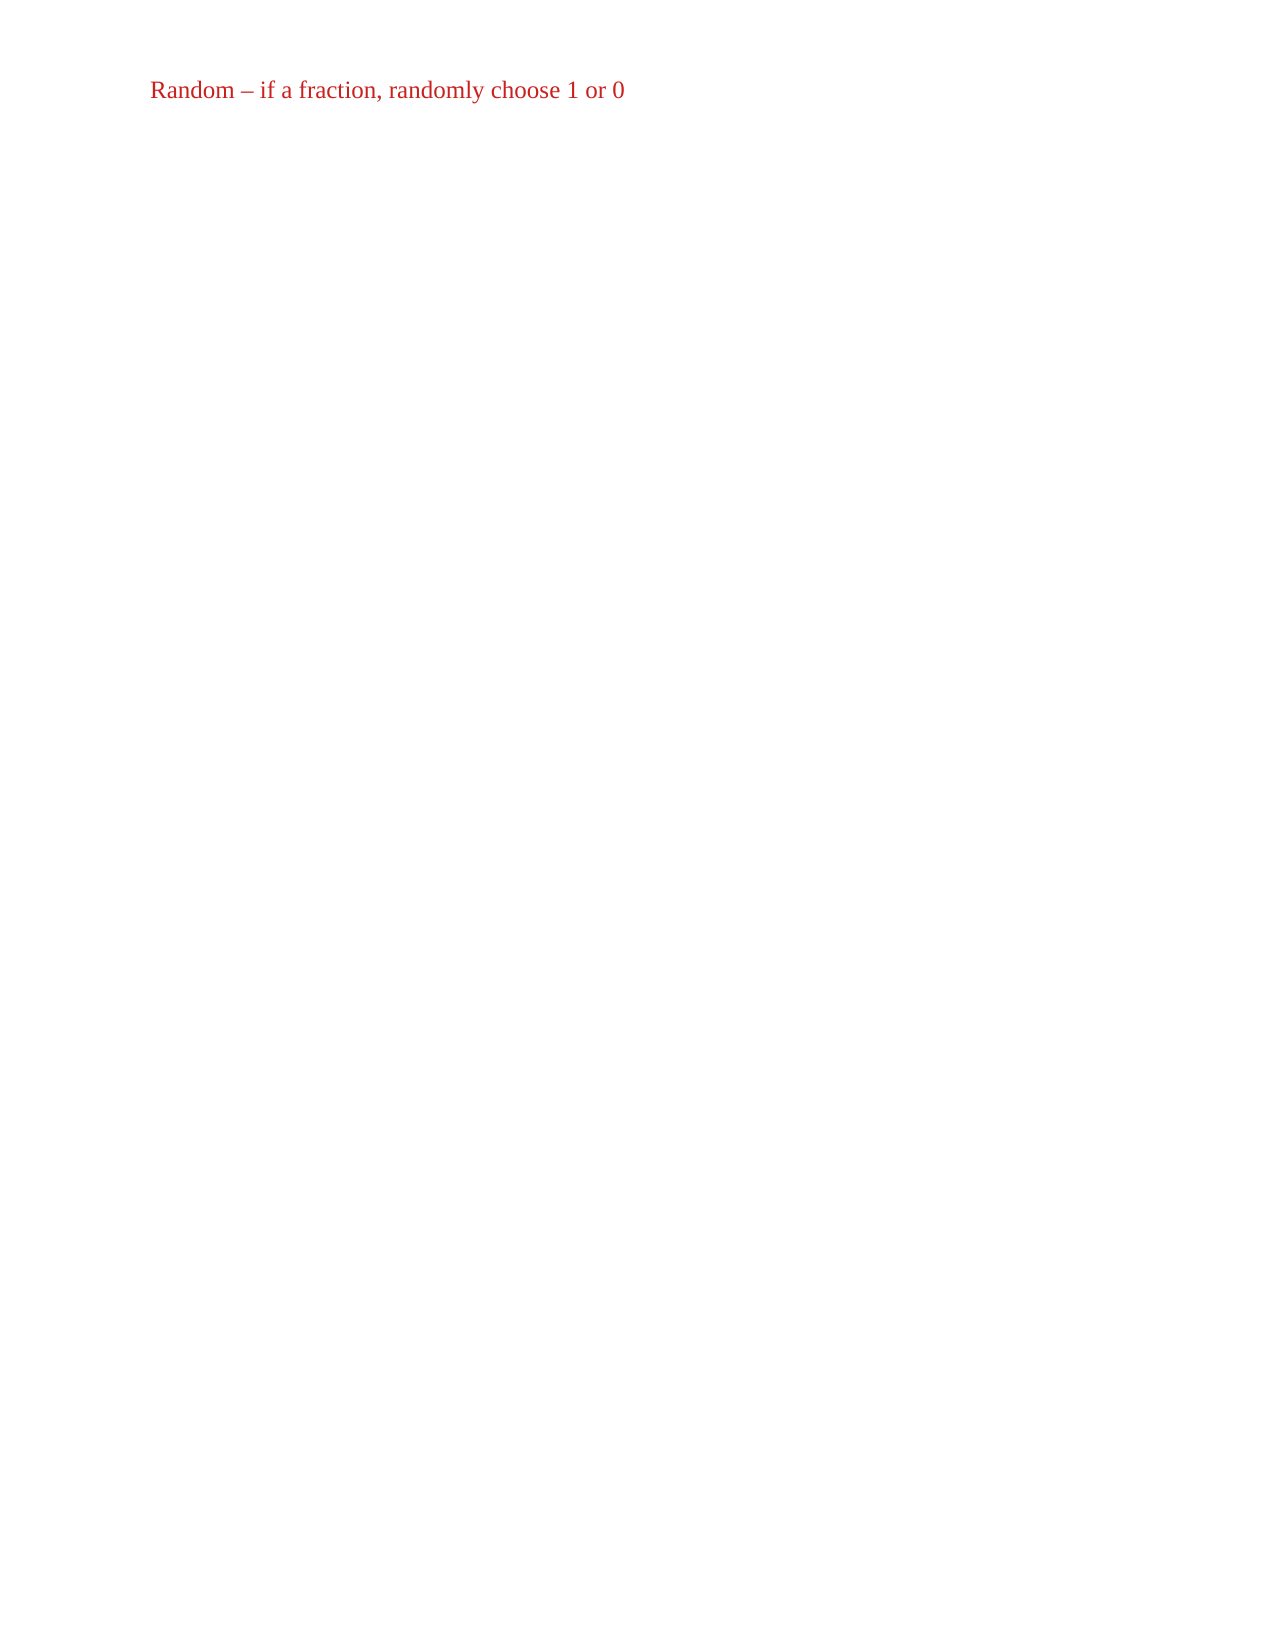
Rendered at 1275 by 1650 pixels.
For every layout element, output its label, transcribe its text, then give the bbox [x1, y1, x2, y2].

text Random – if a fraction, randomly choose 1 or 0 [150, 75, 1125, 104]
